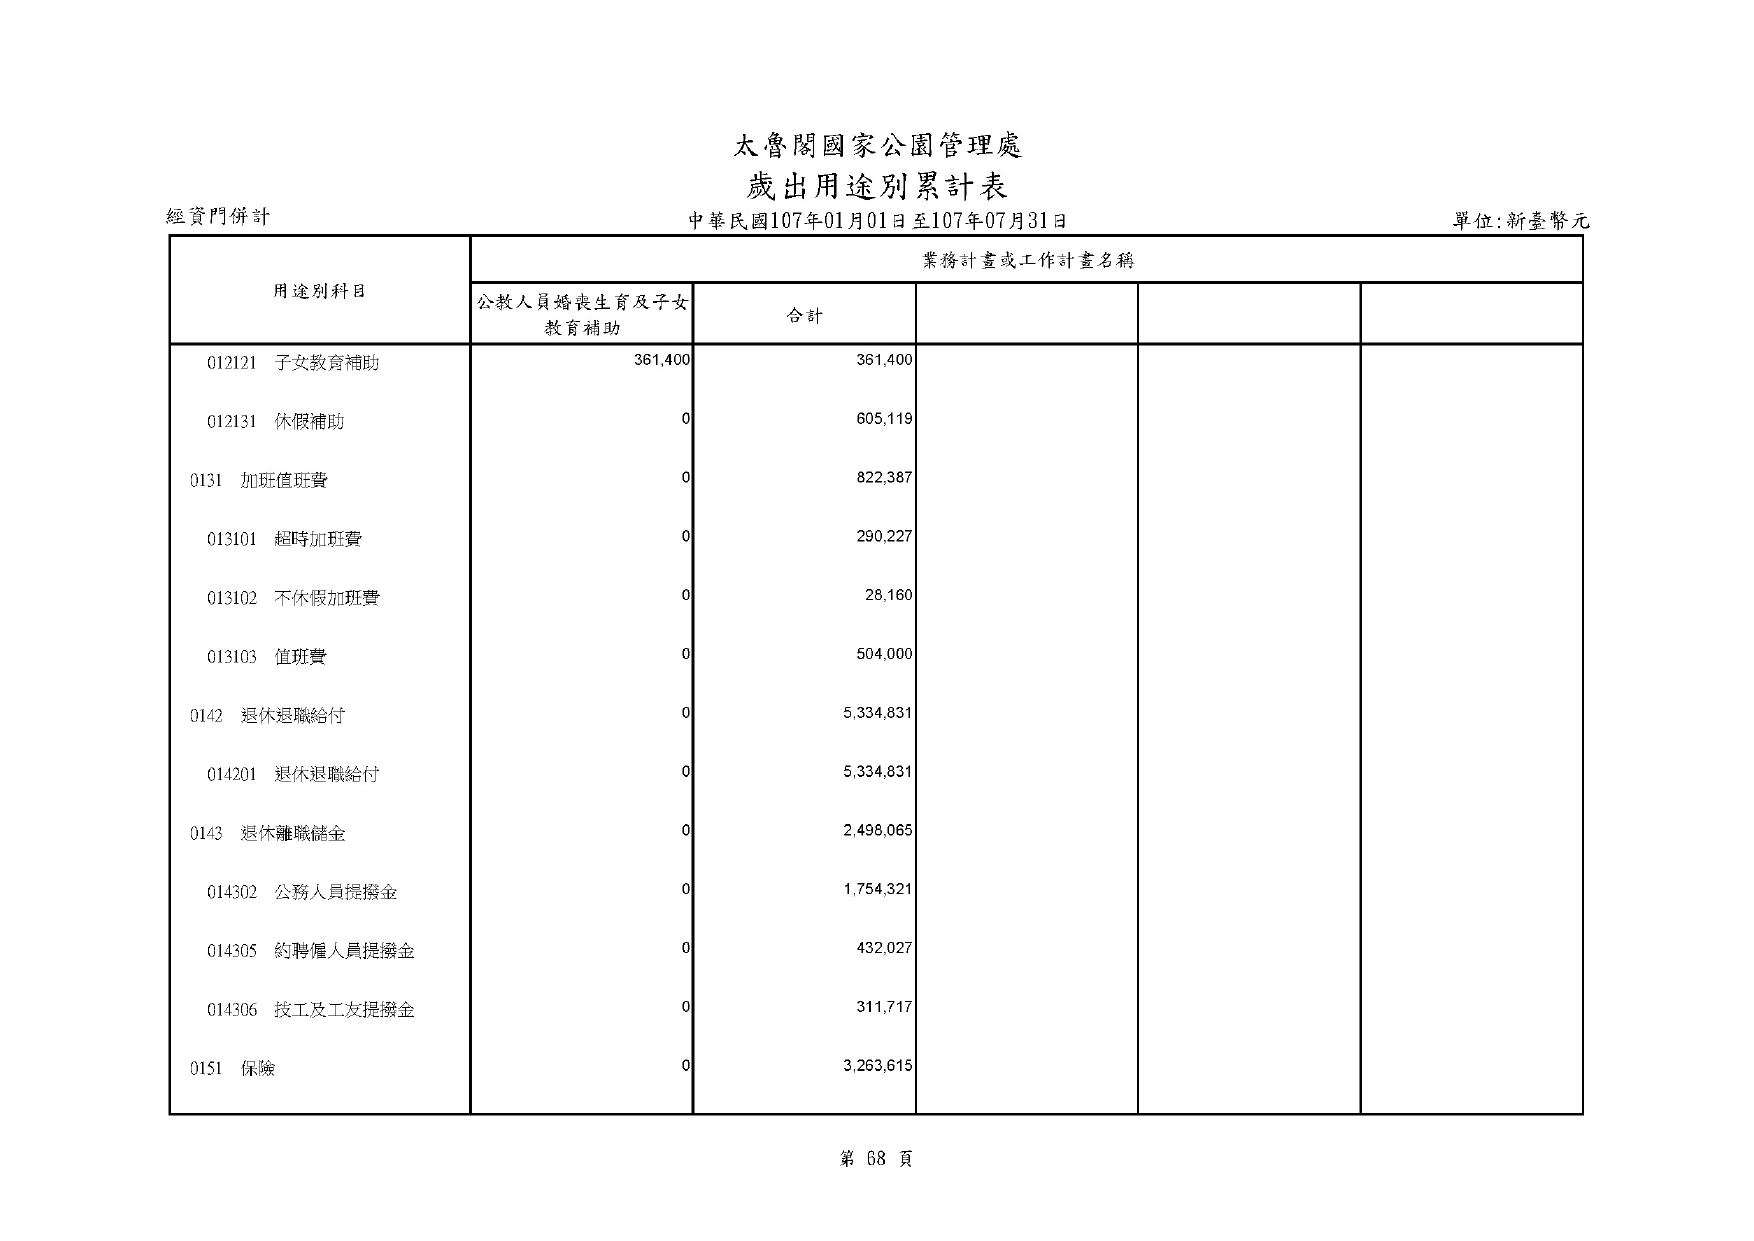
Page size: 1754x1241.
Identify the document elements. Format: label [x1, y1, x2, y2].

picture [59, 59, 1695, 1216]
